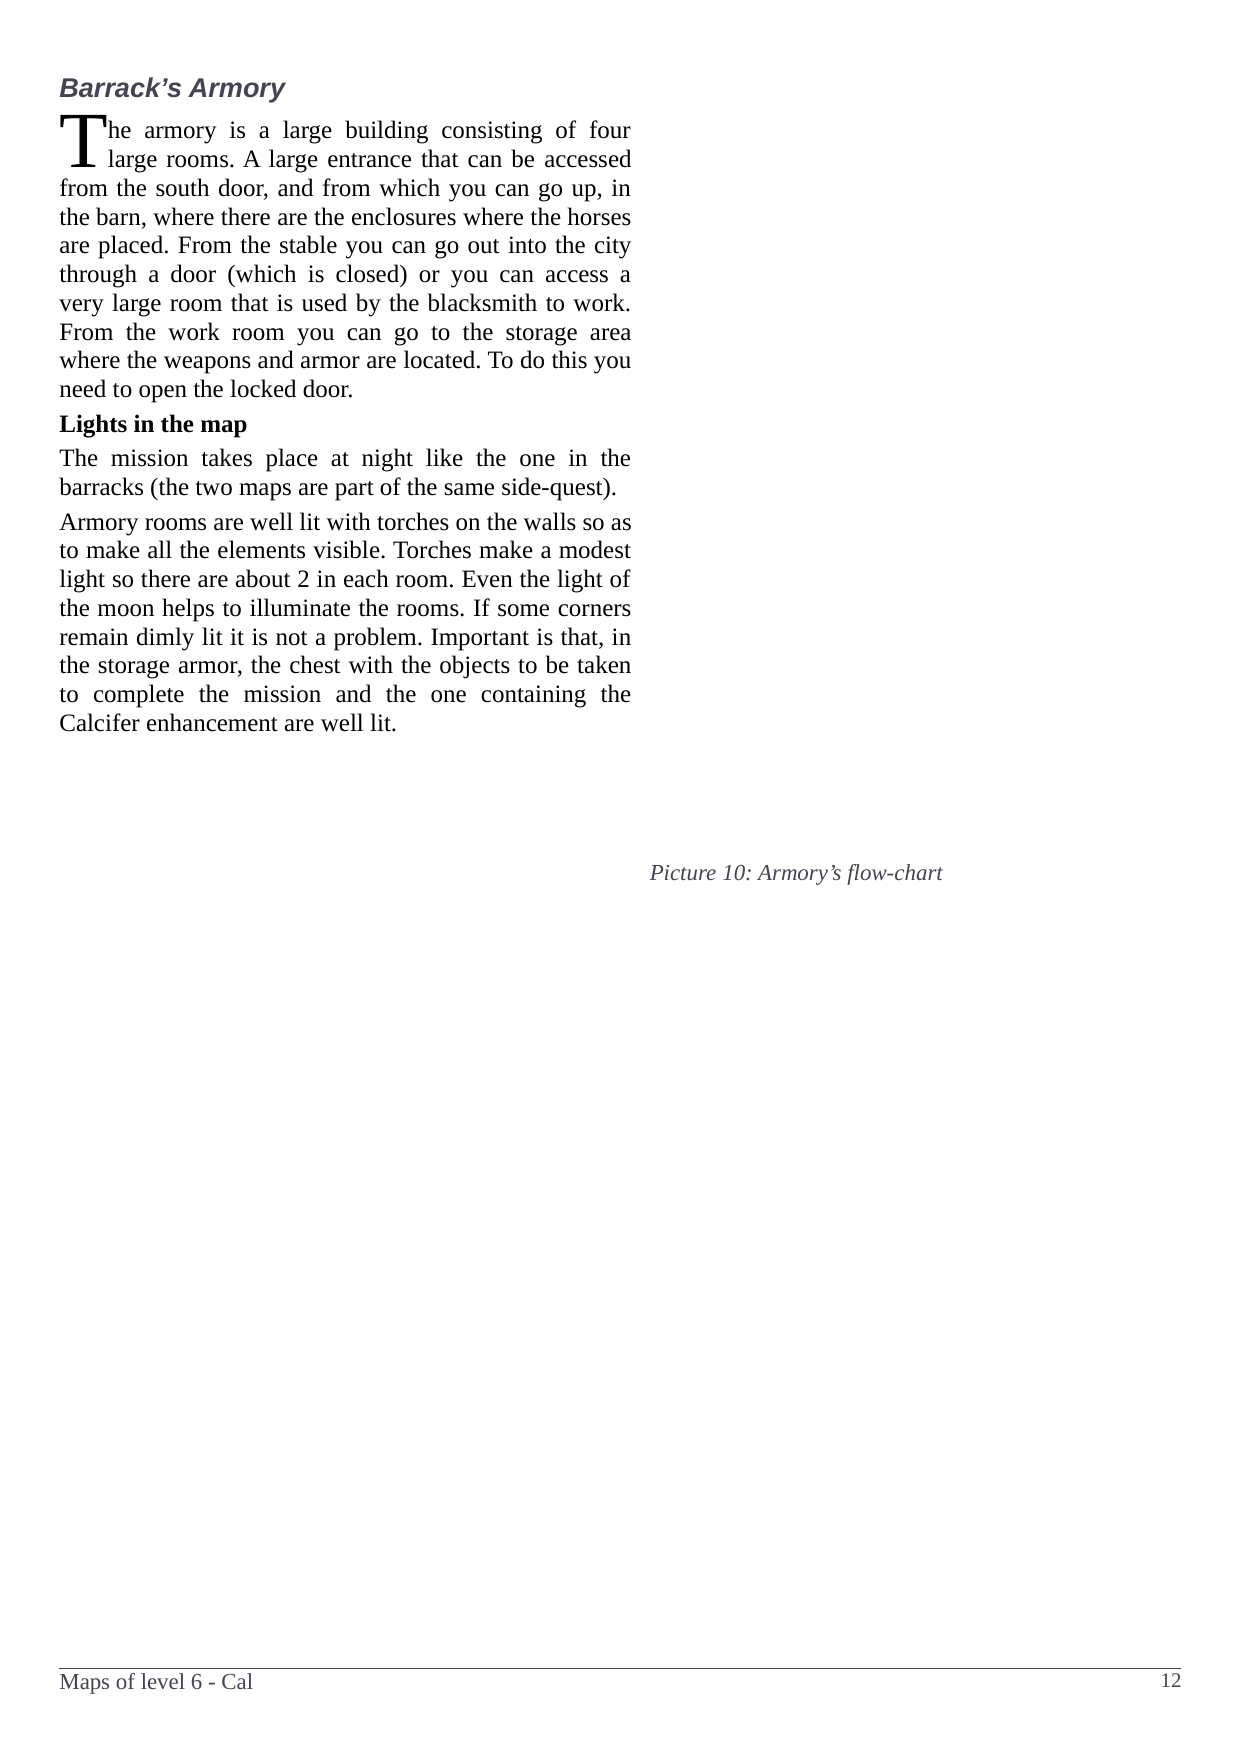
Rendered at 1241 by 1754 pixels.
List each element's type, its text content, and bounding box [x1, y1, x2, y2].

table_header [650, 115, 1181, 891]
table_header The armory is a large building consisting of four large rooms. A large entrance that can be accessed from the south door, and from which you can go up, in the barn, where there are the enclosures where the horses are placed. From the stable you can go out into the city through a door (which is closed) or you can access a very large room that is used by the blacksmith to work. From the work room you can go to the storage area where the weapons and armor are located. To do this you need to open the locked door. Lights in the map The mission takes place at night like the one in the barracks (the two maps are part of the same side-quest). Armory rooms are well lit with torches on the walls so as to make all the elements visible. Torches make a modest light so there are about 2 in each room. Even the light of the moon helps to illuminate the rooms. If some corners remain dimly lit it is not a problem. Important is that, in the storage armor, the chest with the objects to be taken to complete the mission and the one containing the Calcifer enhancement are well lit. [59, 115, 649, 891]
table_header [654, 866, 660, 873]
subtitle Barrack’s Armory [59, 72, 1181, 103]
